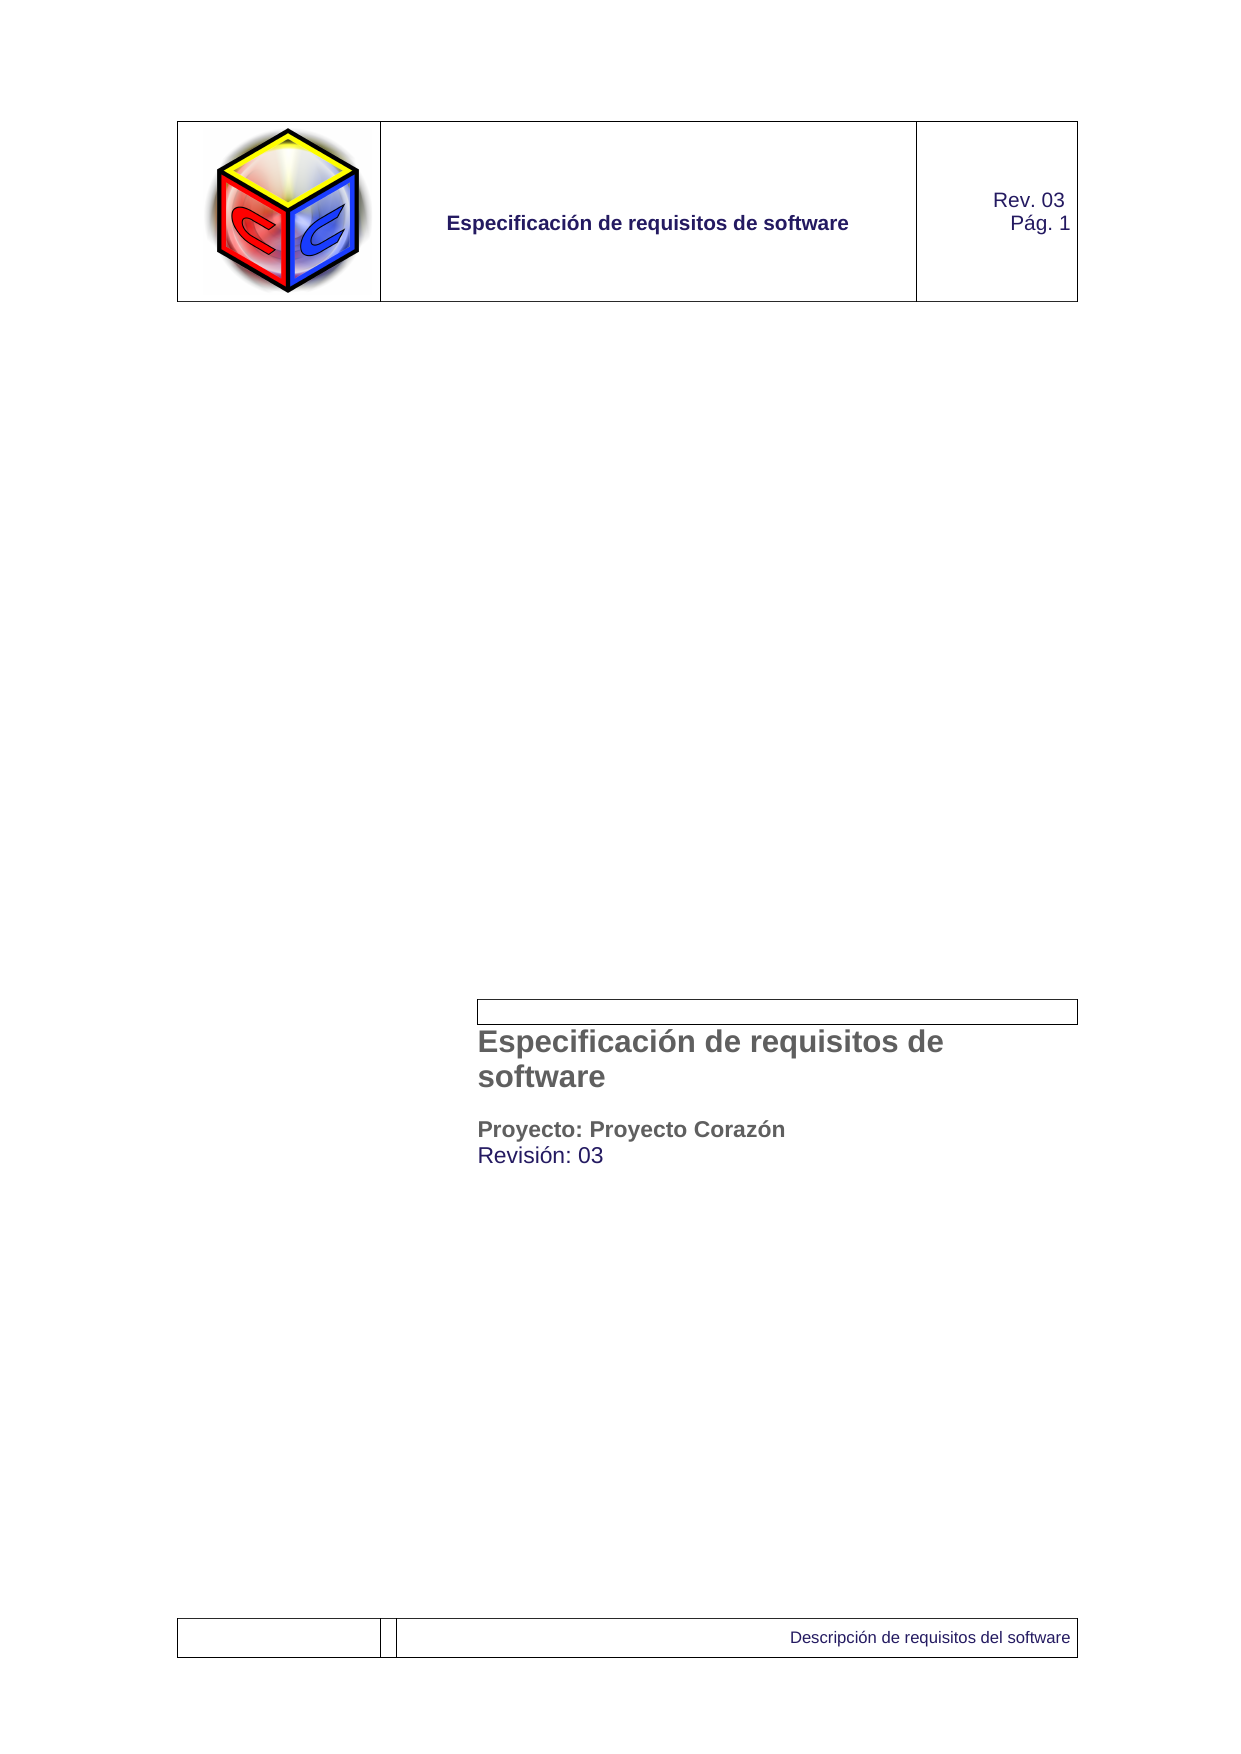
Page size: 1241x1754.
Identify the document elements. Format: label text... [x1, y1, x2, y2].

picture [203, 128, 373, 295]
text Proyecto: Proyecto Corazón [477, 1117, 1063, 1143]
table_header [478, 1000, 1077, 1023]
text Especificación de requisitos de software [477, 1025, 1063, 1094]
text Revisión: 03 [477, 1143, 1063, 1168]
